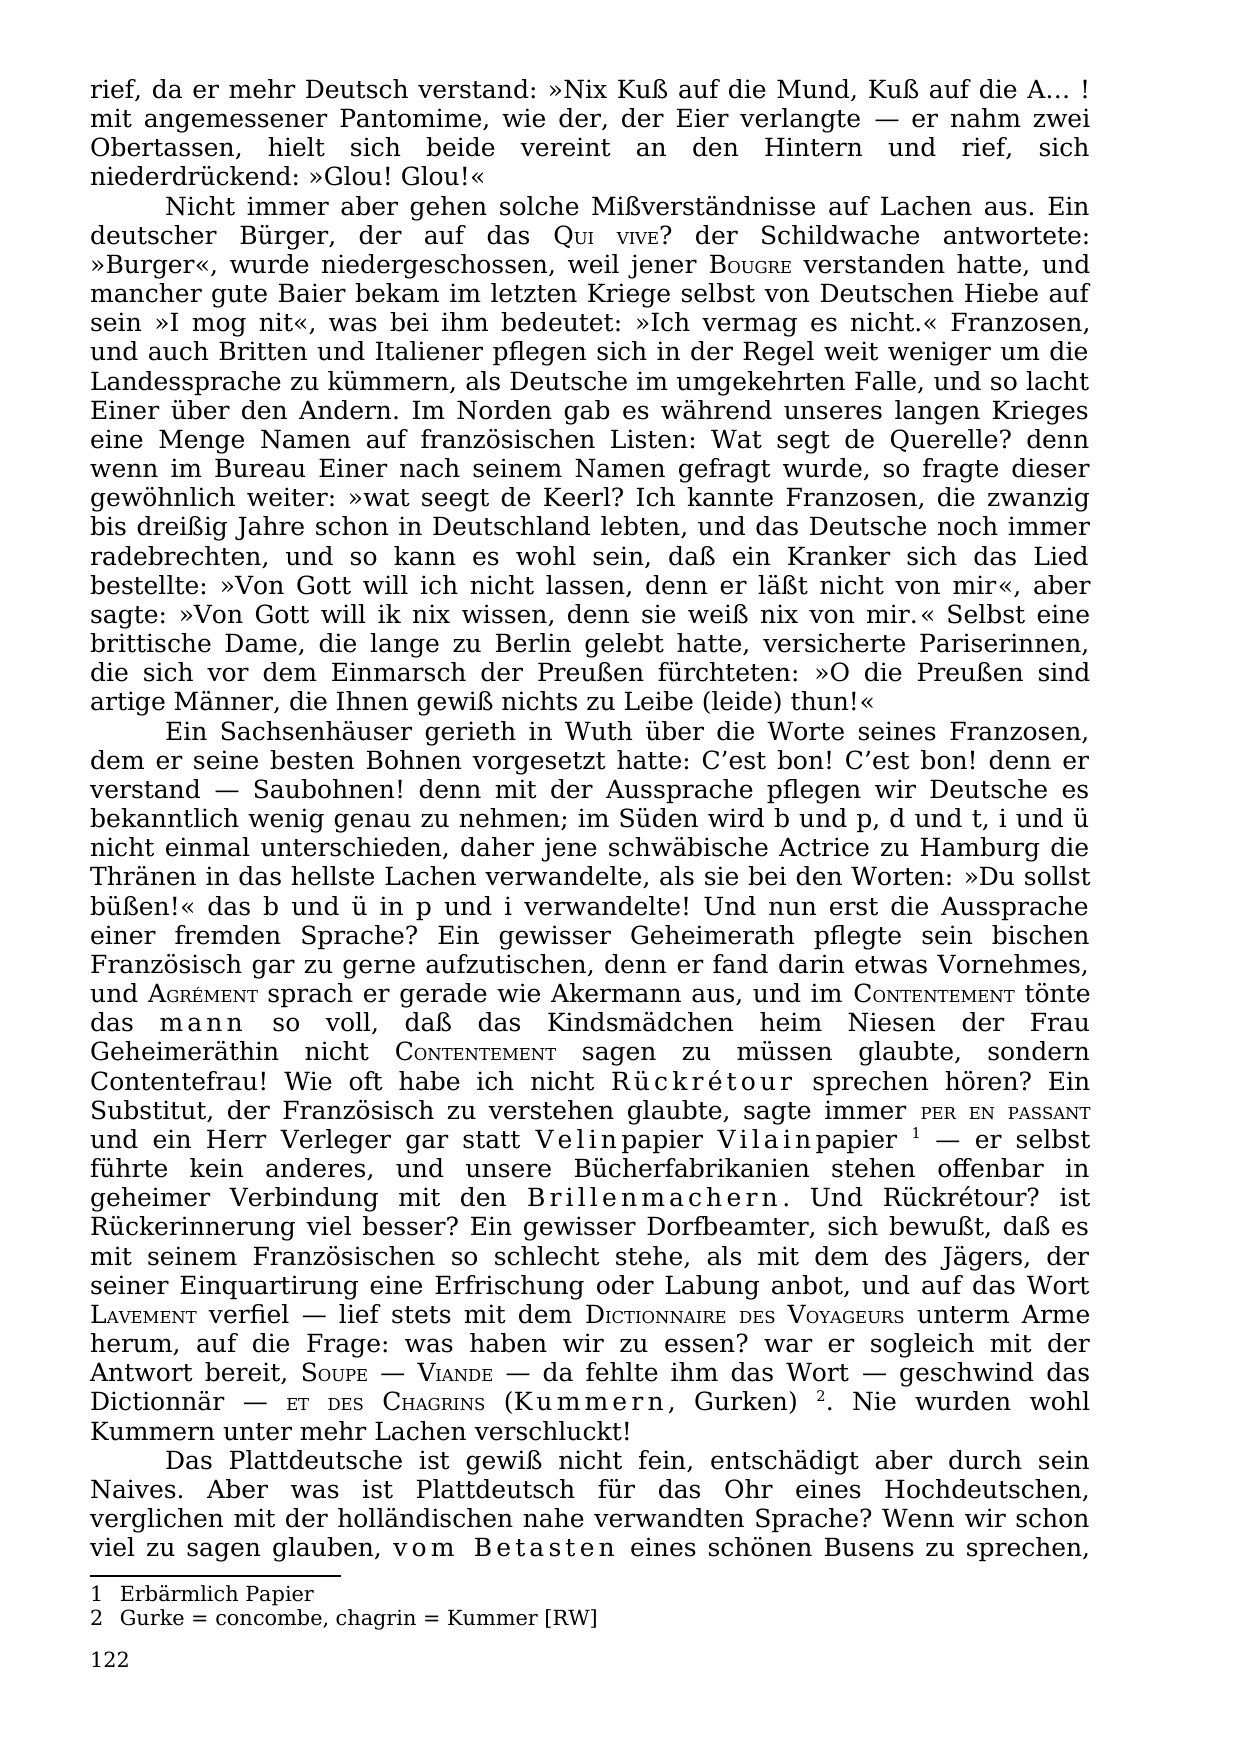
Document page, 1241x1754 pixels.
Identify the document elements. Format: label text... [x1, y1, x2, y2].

text Erbärmlich Papier [90, 1582, 1091, 1606]
text Ein Sachsenhäuser gerieth in Wuth über die Worte seines Franzosen, dem er seine besten Bohnen vorgesetzt hatte: C’est bon! C’est bon! denn er verstand — Saubohnen! denn mit der Aussprache pflegen wir Deutsche es bekanntlich wenig genau zu nehmen; im Süden wird b und p, d und t, i und ü nicht einmal unterschieden, daher jene schwäbische Actrice zu Hamburg die Thränen in das hellste Lachen verwandelte, als sie bei den Worten: »Du sollst büßen!« das b und ü in p und i verwandelte! Und nun erst die Aussprache einer fremden Sprache? Ein gewisser Geheimerath pflegte sein bischen Französisch gar zu gerne aufzutischen, denn er fand darin etwas Vornehmes, und Agrément sprach er gerade wie Akermann aus, und im Contentement tönte das mann so voll, daß das Kindsmädchen heim Niesen der Frau Geheimeräthin nicht Contentement sagen zu müssen glaubte, sondern Contentefrau! Wie oft habe ich nicht Rückrétour sprechen hören? Ein Substitut, der Französisch zu verstehen glaubte, sagte immer per en passant und ein Herr Verleger gar statt Velinpapier Vilainpapier — er selbst führte kein anderes, und unsere Bücherfabrikanien stehen offenbar in geheimer Verbindung mit den Brillenmachern. Und Rückrétour? ist Rückerinnerung viel besser? Ein gewisser Dorfbeamter, sich bewußt, daß es mit seinem Französischen so schlecht stehe, als mit dem des Jägers, der seiner Einquartirung eine Erfrischung oder Labung anbot, und auf das Wort Lavement verfiel — lief stets mit dem Dictionnaire des Voyageurs unterm Arme herum, auf die Frage: was haben wir zu essen? war er sogleich mit der Antwort bereit, Soupe — Viande — da fehlte ihm das Wort — geschwind das Dictionnär — et des Chagrins (Kummern, Gurken) . Nie wurden wohl Kummern unter mehr Lachen verschluckt! [90, 717, 1091, 1446]
text rief, da er mehr Deutsch verstand: »Nix Kuß auf die Mund, Kuß auf die A… ! mit angemessener Pantomime, wie der, der Eier verlangte — er nahm zwei Obertassen, hielt sich beide vereint an den Hintern und rief, sich niederdrückend: »Glou! Glou!« [90, 75, 1091, 192]
text Nicht immer aber gehen solche Mißverständnisse auf Lachen aus. Ein deutscher Bürger, der auf das Qui vive? der Schildwache antwortete: »Burger«, wurde niedergeschossen, weil jener Bougre verstanden hatte, und mancher gute Baier bekam im letzten Kriege selbst von Deutschen Hiebe auf sein »I mog nit«, was bei ihm bedeutet: »Ich vermag es nicht.« Franzosen, und auch Britten und Italiener pflegen sich in der Regel weit weniger um die Landessprache zu kümmern, als Deutsche im umgekehrten Falle, und so lacht Einer über den Andern. Im Norden gab es während unseres langen Krieges eine Menge Namen auf französischen Listen: Wat segt de Querelle? denn wenn im Bureau Einer nach seinem Namen gefragt wurde, so fragte dieser gewöhnlich weiter: »wat seegt de Keerl? Ich kannte Franzosen, die zwanzig bis dreißig Jahre schon in Deutschland lebten, und das Deutsche noch immer radebrechten, und so kann es wohl sein, daß ein Kranker sich das Lied bestellte: »Von Gott will ich nicht lassen, denn er läßt nicht von mir«, aber sagte: »Von Gott will ik nix wissen, denn sie weiß nix von mir.« Selbst eine brittische Dame, die lange zu Berlin gelebt hatte, versicherte Pariserinnen, die sich vor dem Einmarsch der Preußen fürchteten: »O die Preußen sind artige Männer, die Ihnen gewiß nichts zu Leibe (leide) thun!« [90, 192, 1091, 717]
text Das Plattdeutsche ist gewiß nicht fein, entschädigt aber durch sein Naives. Aber was ist Plattdeutsch für das Ohr eines Hochdeutschen, verglichen mit der holländischen nahe verwandten Sprache? Wenn wir schon viel zu sagen glauben, vom Betasten eines schönen Busens zu sprechen, [90, 1446, 1091, 1562]
text Gurke = concombe, chagrin = Kummer [RW] [90, 1606, 1091, 1631]
